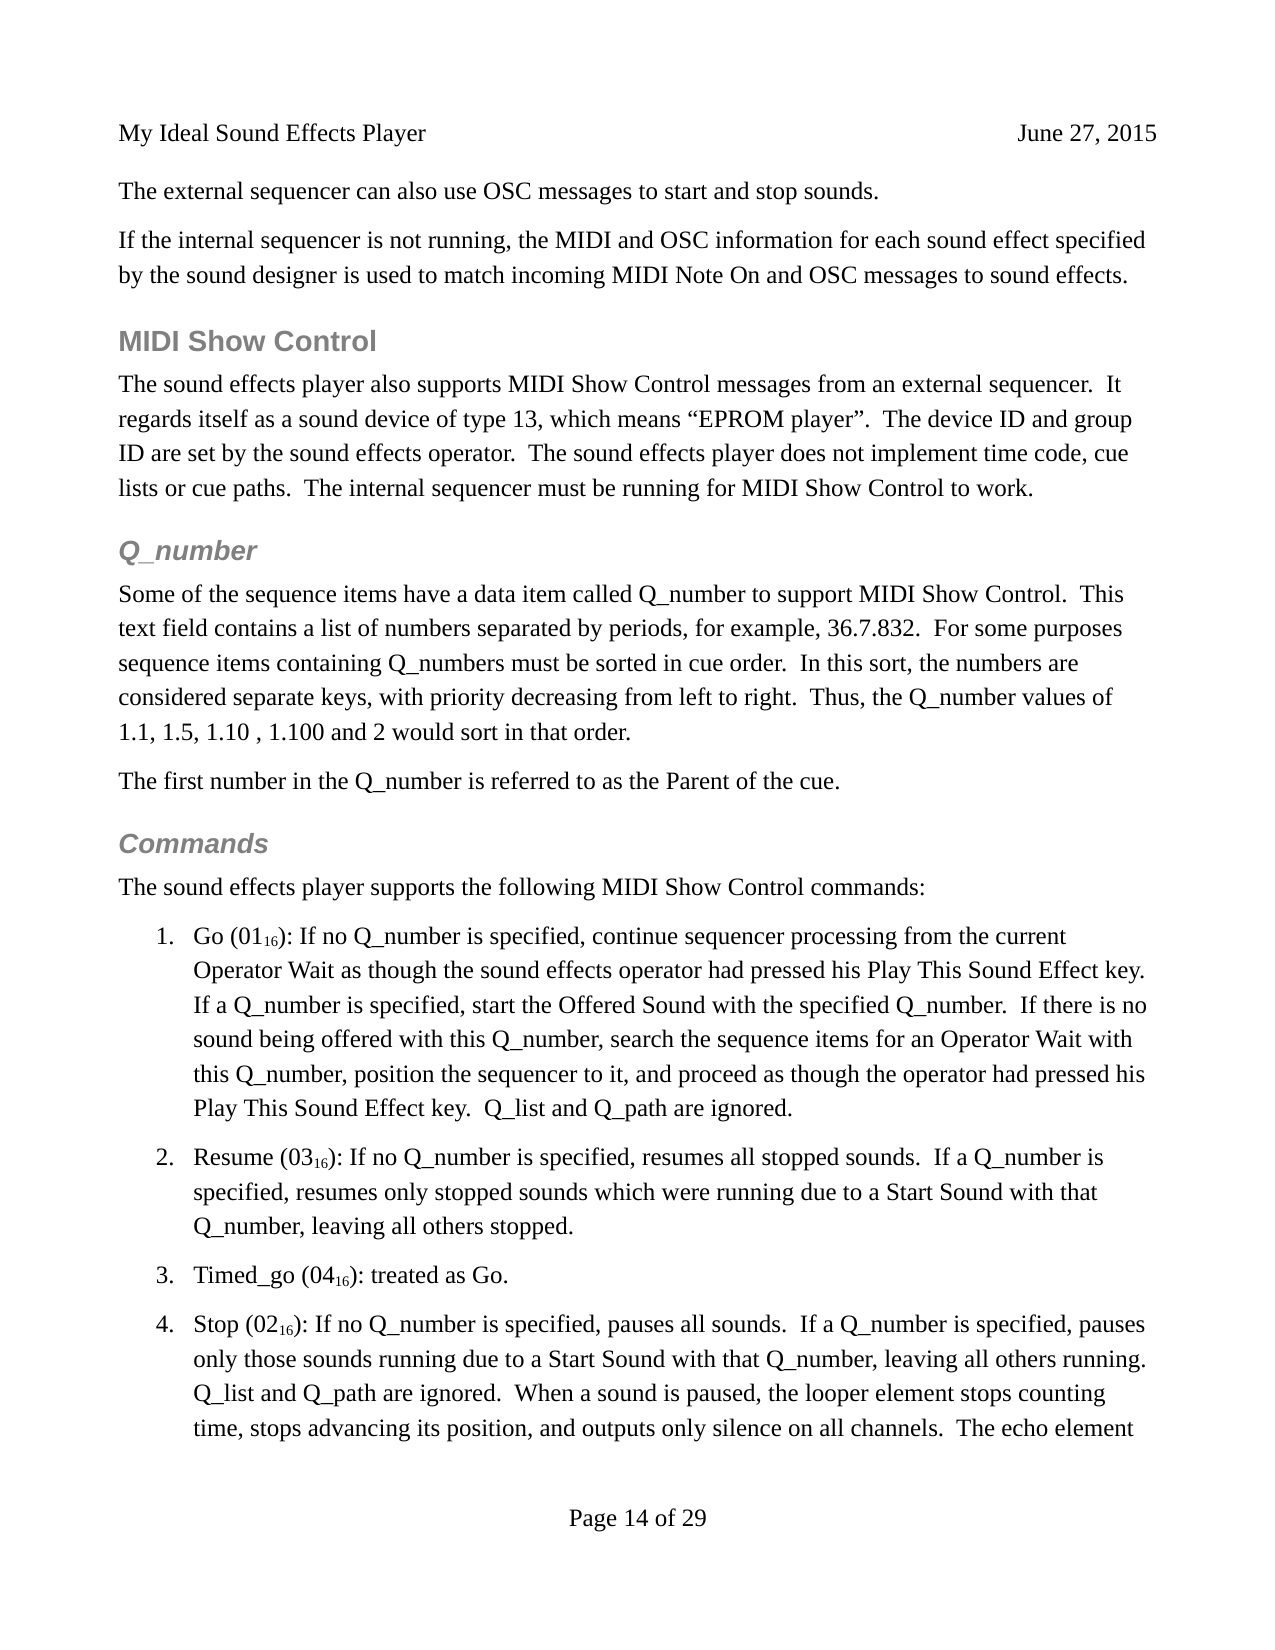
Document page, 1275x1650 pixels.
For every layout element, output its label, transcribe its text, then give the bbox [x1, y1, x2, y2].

subtitle MIDI Show Control [118, 323, 1157, 357]
list Resume (0316): If no Q_number is specified, resumes all stopped sounds. If a Q_number is specified, resumes only stopped sounds which were running due to a Start Sound with that Q_number, leaving all others stopped. [156, 1142, 1157, 1240]
list Stop (0216): If no Q_number is specified, pauses all sounds. If a Q_number is specified, pauses only those sounds running due to a Start Sound with that Q_number, leaving all others running. Q_list and Q_path are ignored. When a sound is paused, the looper element stops counting time, stops advancing its position, and outputs only silence on all channels. The echo element [156, 1309, 1157, 1442]
text The external sequencer can also use OSC messages to start and stop sounds. [118, 176, 1157, 205]
text The first number in the Q_number is referred to as the Parent of the cue. [118, 766, 1157, 795]
list Timed_go (0416): treated as Go. [156, 1260, 1157, 1289]
text The sound effects player supports the following MIDI Show Control commands: [118, 872, 1157, 901]
text If the internal sequencer is not running, the MIDI and OSC information for each sound effect specified by the sound designer is used to match incoming MIDI Note On and OSC messages to sound effects. [118, 225, 1157, 289]
subtitle Commands [118, 827, 1157, 859]
text The sound effects player also supports MIDI Show Control messages from an external sequencer. It regards itself as a sound device of type 13, which means “EPROM player”. The device ID and group ID are set by the sound effects operator. The sound effects player does not implement time code, cue lists or cue paths. The internal sequencer must be running for MIDI Show Control to work. [118, 369, 1157, 502]
list Go (0116): If no Q_number is specified, continue sequencer processing from the current Operator Wait as though the sound effects operator had pressed his Play This Sound Effect key. If a Q_number is specified, start the Offered Sound with the specified Q_number. If there is no sound being offered with this Q_number, search the sequence items for an Operator Wait with this Q_number, position the sequencer to it, and proceed as though the operator had pressed his Play This Sound Effect key. Q_list and Q_path are ignored. [156, 921, 1157, 1122]
text Some of the sequence items have a data item called Q_number to support MIDI Show Control. This text field contains a list of numbers separated by periods, for example, 36.7.832. For some purposes sequence items containing Q_numbers must be sorted in cue order. In this sort, the numbers are considered separate keys, with priority decreasing from left to right. Thus, the Q_number values of 1.1, 1.5, 1.10 , 1.100 and 2 would sort in that order. [118, 579, 1157, 746]
subtitle Q_number [118, 534, 1157, 566]
